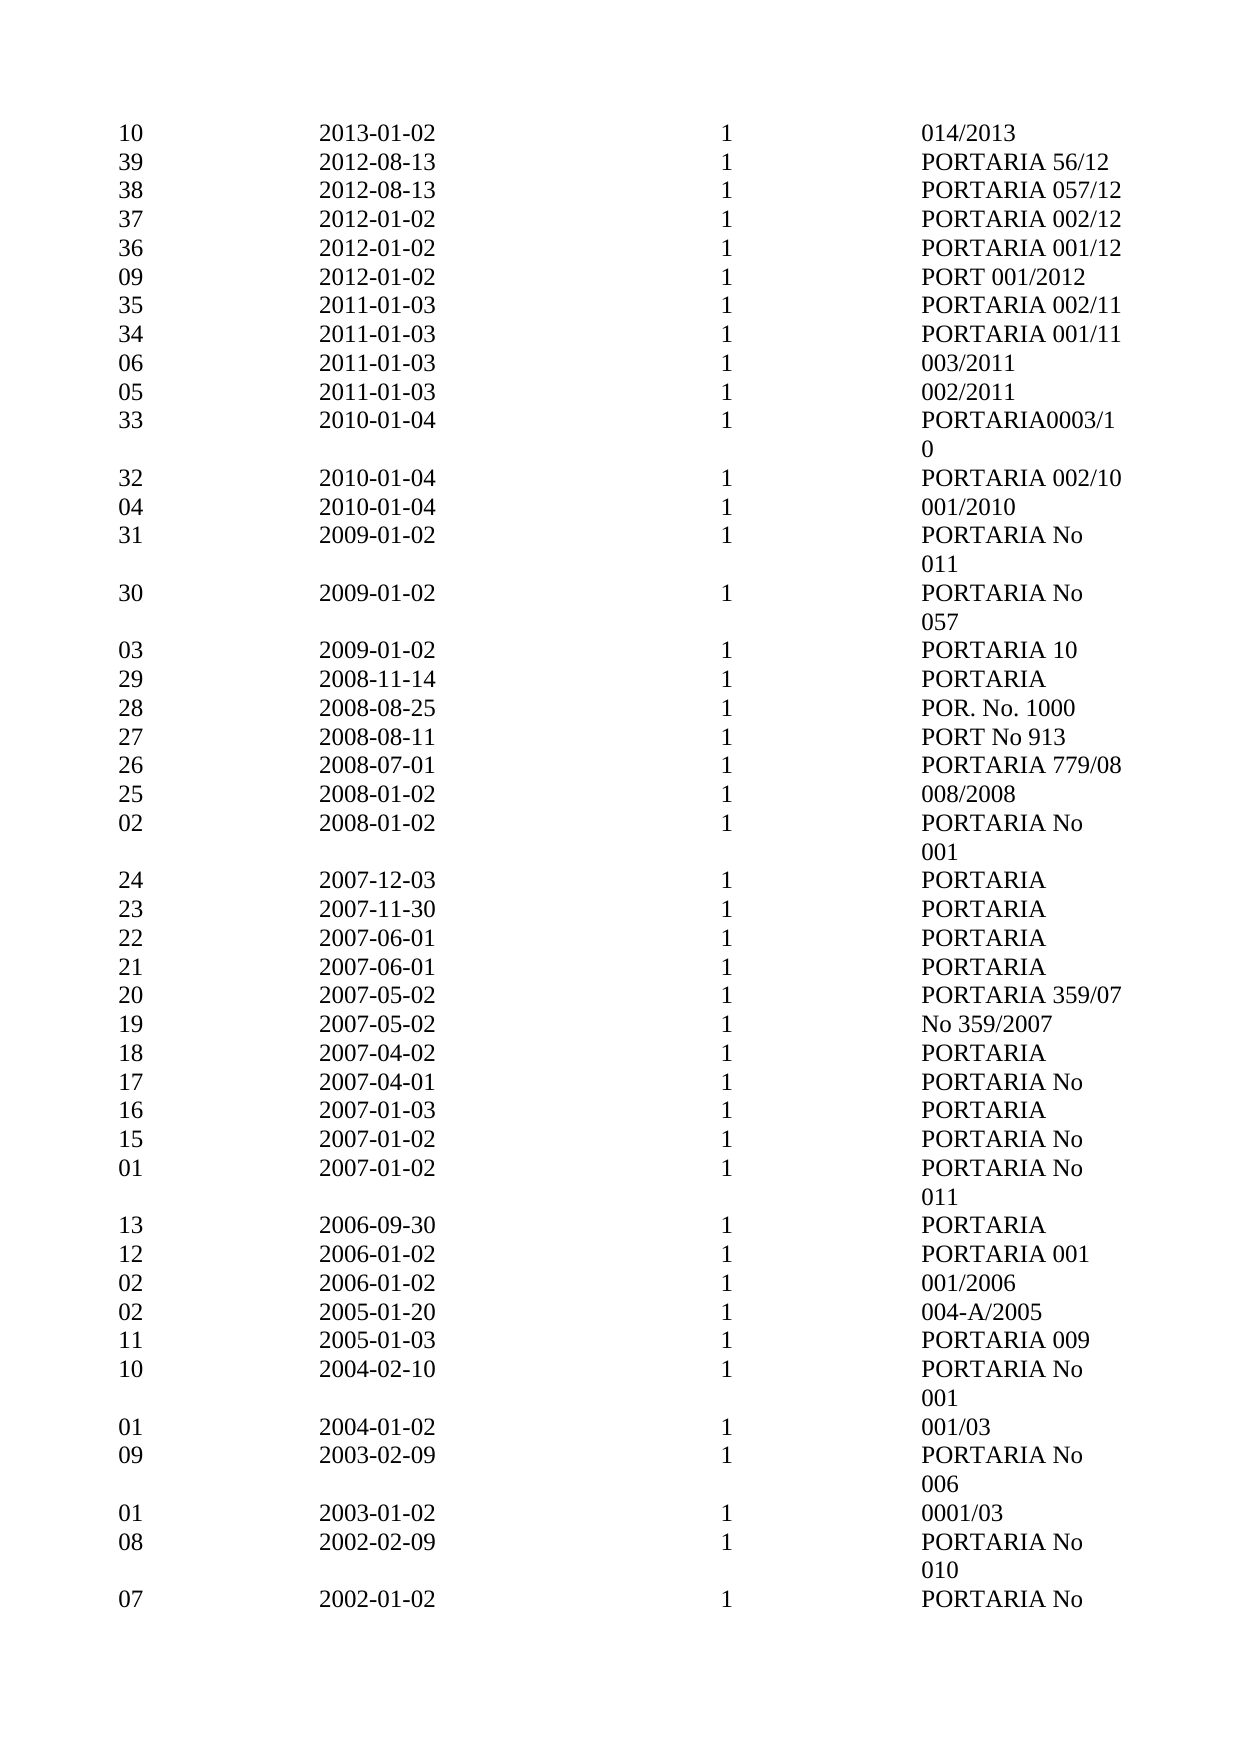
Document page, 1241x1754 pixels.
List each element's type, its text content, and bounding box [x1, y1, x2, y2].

table_cell 2012-08-13 [319, 176, 519, 204]
table_cell PORT 001/2012 [921, 262, 1122, 291]
table_cell 29 [118, 664, 319, 693]
table_cell 05 [118, 377, 319, 406]
table_cell PORTARIA No 001 [921, 808, 1122, 866]
table_cell 12 [118, 1239, 319, 1268]
table_cell 1 [720, 377, 921, 406]
table_cell PORTARIA No 006 [921, 1441, 1122, 1498]
table_cell 1 [720, 1297, 921, 1326]
table_cell 2002-02-09 [319, 1527, 519, 1584]
table_cell 002/2011 [921, 377, 1122, 406]
table_cell 1 [720, 1268, 921, 1297]
table_cell 2007-05-02 [319, 1009, 519, 1038]
table_cell PORTARIA0003/10 [921, 406, 1122, 463]
table_cell 01 [118, 1153, 319, 1211]
table_cell PORTARIA [921, 866, 1122, 894]
table_cell 2011-01-03 [319, 291, 519, 319]
table_cell 1 [720, 952, 921, 981]
table_cell 03 [118, 636, 319, 664]
table_cell [520, 1297, 720, 1326]
table_cell 2003-01-02 [319, 1498, 519, 1527]
table_cell 2007-01-03 [319, 1096, 519, 1124]
table_cell [520, 578, 720, 636]
table_cell 1 [720, 1326, 921, 1354]
table_cell 38 [118, 176, 319, 204]
table_cell 2010-01-04 [319, 463, 519, 492]
table_cell 1 [720, 1038, 921, 1067]
table_cell 2007-04-01 [319, 1067, 519, 1096]
table_cell 17 [118, 1067, 319, 1096]
table_cell 09 [118, 1441, 319, 1498]
table_cell [520, 1412, 720, 1441]
table_cell [520, 463, 720, 492]
table_cell 02 [118, 1268, 319, 1297]
table_cell [520, 981, 720, 1009]
table_cell PORTARIA No [921, 1124, 1122, 1153]
table_cell 1 [720, 1096, 921, 1124]
table_cell PORTARIA 001/11 [921, 319, 1122, 348]
table_cell [520, 894, 720, 923]
table_cell [520, 262, 720, 291]
table_cell 1 [720, 463, 921, 492]
table_cell 19 [118, 1009, 319, 1038]
table_cell PORTARIA 001/12 [921, 233, 1122, 262]
table_cell [520, 1009, 720, 1038]
table_cell 2007-05-02 [319, 981, 519, 1009]
table_cell 2008-07-01 [319, 751, 519, 779]
table_cell 1 [720, 118, 921, 147]
table_cell 09 [118, 262, 319, 291]
table_cell [520, 492, 720, 521]
table_cell [520, 176, 720, 204]
table_cell 1 [720, 176, 921, 204]
table_cell 2007-01-02 [319, 1153, 519, 1211]
table_cell 2011-01-03 [319, 377, 519, 406]
table_cell 02 [118, 808, 319, 866]
table_cell [520, 1354, 720, 1412]
table_cell 1 [720, 923, 921, 952]
table_cell 1 [720, 751, 921, 779]
table_cell PORTARIA No [921, 1584, 1122, 1613]
table_cell 1 [720, 722, 921, 751]
table_cell 2008-08-25 [319, 693, 519, 722]
table_cell 2007-11-30 [319, 894, 519, 923]
table_cell 32 [118, 463, 319, 492]
table_cell PORTARIA No 010 [921, 1527, 1122, 1584]
table_cell 2011-01-03 [319, 319, 519, 348]
table_cell 2012-01-02 [319, 233, 519, 262]
table_cell 30 [118, 578, 319, 636]
table_cell [520, 866, 720, 894]
table_cell PORTARIA 002/10 [921, 463, 1122, 492]
table_cell 1 [720, 348, 921, 377]
table_cell [520, 233, 720, 262]
table_cell PORTARIA [921, 1211, 1122, 1239]
table_cell 1 [720, 233, 921, 262]
table_cell [520, 808, 720, 866]
table_cell [520, 722, 720, 751]
table_cell 2009-01-02 [319, 521, 519, 578]
table_cell 15 [118, 1124, 319, 1153]
table_cell [520, 521, 720, 578]
table_cell 24 [118, 866, 319, 894]
table_cell 2008-11-14 [319, 664, 519, 693]
table_cell [520, 693, 720, 722]
table_cell 001/2010 [921, 492, 1122, 521]
table_cell 08 [118, 1527, 319, 1584]
table_cell 2007-01-02 [319, 1124, 519, 1153]
table_cell [520, 377, 720, 406]
table_cell [520, 1498, 720, 1527]
table_cell 36 [118, 233, 319, 262]
table_cell 1 [720, 1584, 921, 1613]
table_cell [520, 348, 720, 377]
table_cell 25 [118, 779, 319, 808]
table_cell 11 [118, 1326, 319, 1354]
table_cell 1 [720, 262, 921, 291]
table_cell 008/2008 [921, 779, 1122, 808]
table_cell [520, 204, 720, 233]
table_cell 1 [720, 1211, 921, 1239]
table_cell 1 [720, 291, 921, 319]
table_cell [520, 319, 720, 348]
table_cell 1 [720, 1441, 921, 1498]
table_cell No 359/2007 [921, 1009, 1122, 1038]
table_cell [520, 751, 720, 779]
table_cell 1 [720, 406, 921, 463]
table_cell PORTARIA [921, 1096, 1122, 1124]
table_cell 2002-01-02 [319, 1584, 519, 1613]
table_cell 35 [118, 291, 319, 319]
table_cell 2004-02-10 [319, 1354, 519, 1412]
table_cell [520, 1211, 720, 1239]
table_cell 39 [118, 147, 319, 176]
table_cell 2008-08-11 [319, 722, 519, 751]
table_cell PORTARIA 779/08 [921, 751, 1122, 779]
table_cell 2006-01-02 [319, 1268, 519, 1297]
table_cell 1 [720, 779, 921, 808]
table_cell 2007-06-01 [319, 923, 519, 952]
table_cell 1 [720, 1153, 921, 1211]
table_cell PORTARIA 002/11 [921, 291, 1122, 319]
table_cell 1 [720, 693, 921, 722]
table_cell 13 [118, 1211, 319, 1239]
table_cell PORTARIA 057/12 [921, 176, 1122, 204]
table_cell [520, 1441, 720, 1498]
table_cell PORTARIA No 011 [921, 1153, 1122, 1211]
table_cell [520, 1326, 720, 1354]
table_cell PORTARIA 009 [921, 1326, 1122, 1354]
table_cell 18 [118, 1038, 319, 1067]
table_cell 1 [720, 521, 921, 578]
table_cell [520, 923, 720, 952]
table_cell PORTARIA [921, 923, 1122, 952]
table_cell 2008-01-02 [319, 779, 519, 808]
table_cell 2013-01-02 [319, 118, 519, 147]
table_cell 1 [720, 319, 921, 348]
table_cell 2010-01-04 [319, 492, 519, 521]
table_cell [520, 406, 720, 463]
table_cell PORTARIA [921, 1038, 1122, 1067]
table_cell 2005-01-03 [319, 1326, 519, 1354]
table_cell 07 [118, 1584, 319, 1613]
table_cell [520, 1239, 720, 1268]
table_cell 22 [118, 923, 319, 952]
table_cell [520, 952, 720, 981]
table_cell 26 [118, 751, 319, 779]
table_cell 003/2011 [921, 348, 1122, 377]
table_cell [520, 1153, 720, 1211]
table_cell [520, 636, 720, 664]
table_cell [520, 1038, 720, 1067]
table_cell 2012-01-02 [319, 262, 519, 291]
table_cell 16 [118, 1096, 319, 1124]
table_cell 2006-09-30 [319, 1211, 519, 1239]
table_cell PORTARIA 10 [921, 636, 1122, 664]
table_cell PORTARIA No [921, 1067, 1122, 1096]
table_cell 1 [720, 664, 921, 693]
table_cell 2012-01-02 [319, 204, 519, 233]
table_cell 2004-01-02 [319, 1412, 519, 1441]
table_cell 1 [720, 1009, 921, 1038]
table_cell POR. No. 1000 [921, 693, 1122, 722]
table_cell [520, 1584, 720, 1613]
table_cell 2010-01-04 [319, 406, 519, 463]
table_cell 1 [720, 204, 921, 233]
table_cell [520, 1096, 720, 1124]
table_cell 06 [118, 348, 319, 377]
table_cell 20 [118, 981, 319, 1009]
table_cell 2007-06-01 [319, 952, 519, 981]
table_cell PORTARIA 359/07 [921, 981, 1122, 1009]
table_cell 1 [720, 1498, 921, 1527]
table_cell 001/2006 [921, 1268, 1122, 1297]
table_cell 2003-02-09 [319, 1441, 519, 1498]
table_cell 2007-04-02 [319, 1038, 519, 1067]
table_cell [520, 1527, 720, 1584]
table_cell 23 [118, 894, 319, 923]
table_cell 34 [118, 319, 319, 348]
table_cell 2006-01-02 [319, 1239, 519, 1268]
table_cell PORTARIA No 057 [921, 578, 1122, 636]
table_cell 004-A/2005 [921, 1297, 1122, 1326]
table_cell 10 [118, 1354, 319, 1412]
table_cell 31 [118, 521, 319, 578]
table_cell 10 [118, 118, 319, 147]
table_cell 2009-01-02 [319, 636, 519, 664]
table_cell 1 [720, 894, 921, 923]
table_cell 014/2013 [921, 118, 1122, 147]
table_cell PORTARIA [921, 894, 1122, 923]
table_cell PORTARIA 002/12 [921, 204, 1122, 233]
table_cell 2009-01-02 [319, 578, 519, 636]
table_cell 21 [118, 952, 319, 981]
table_cell PORTARIA 56/12 [921, 147, 1122, 176]
table_cell 2008-01-02 [319, 808, 519, 866]
table_cell PORTARIA [921, 952, 1122, 981]
table_cell [520, 664, 720, 693]
table_cell [520, 118, 720, 147]
table_cell 1 [720, 981, 921, 1009]
table_cell 01 [118, 1498, 319, 1527]
table_cell 2007-12-03 [319, 866, 519, 894]
table_cell 2012-08-13 [319, 147, 519, 176]
table_cell [520, 1067, 720, 1096]
table_cell 1 [720, 147, 921, 176]
table_cell 27 [118, 722, 319, 751]
table_cell PORTARIA [921, 664, 1122, 693]
table_cell 33 [118, 406, 319, 463]
table_cell 1 [720, 1527, 921, 1584]
table_cell PORTARIA 001 [921, 1239, 1122, 1268]
table_cell 02 [118, 1297, 319, 1326]
table_cell PORTARIA No 001 [921, 1354, 1122, 1412]
table_cell 1 [720, 1412, 921, 1441]
table_cell 1 [720, 808, 921, 866]
table_cell 1 [720, 492, 921, 521]
table_cell 0001/03 [921, 1498, 1122, 1527]
table_cell [520, 779, 720, 808]
table_cell PORTARIA No 011 [921, 521, 1122, 578]
table_cell 2005-01-20 [319, 1297, 519, 1326]
table_cell 1 [720, 636, 921, 664]
table_cell 1 [720, 1067, 921, 1096]
table_cell 01 [118, 1412, 319, 1441]
table_cell [520, 1124, 720, 1153]
table_cell 1 [720, 1239, 921, 1268]
table_cell 1 [720, 1124, 921, 1153]
table_cell 1 [720, 1354, 921, 1412]
table_cell 1 [720, 578, 921, 636]
table_cell 04 [118, 492, 319, 521]
table_cell 2011-01-03 [319, 348, 519, 377]
table_cell 37 [118, 204, 319, 233]
table_cell [520, 147, 720, 176]
table_cell PORT No 913 [921, 722, 1122, 751]
table_cell [520, 291, 720, 319]
table_cell 1 [720, 866, 921, 894]
table_cell 28 [118, 693, 319, 722]
table_cell 001/03 [921, 1412, 1122, 1441]
table_cell [520, 1268, 720, 1297]
